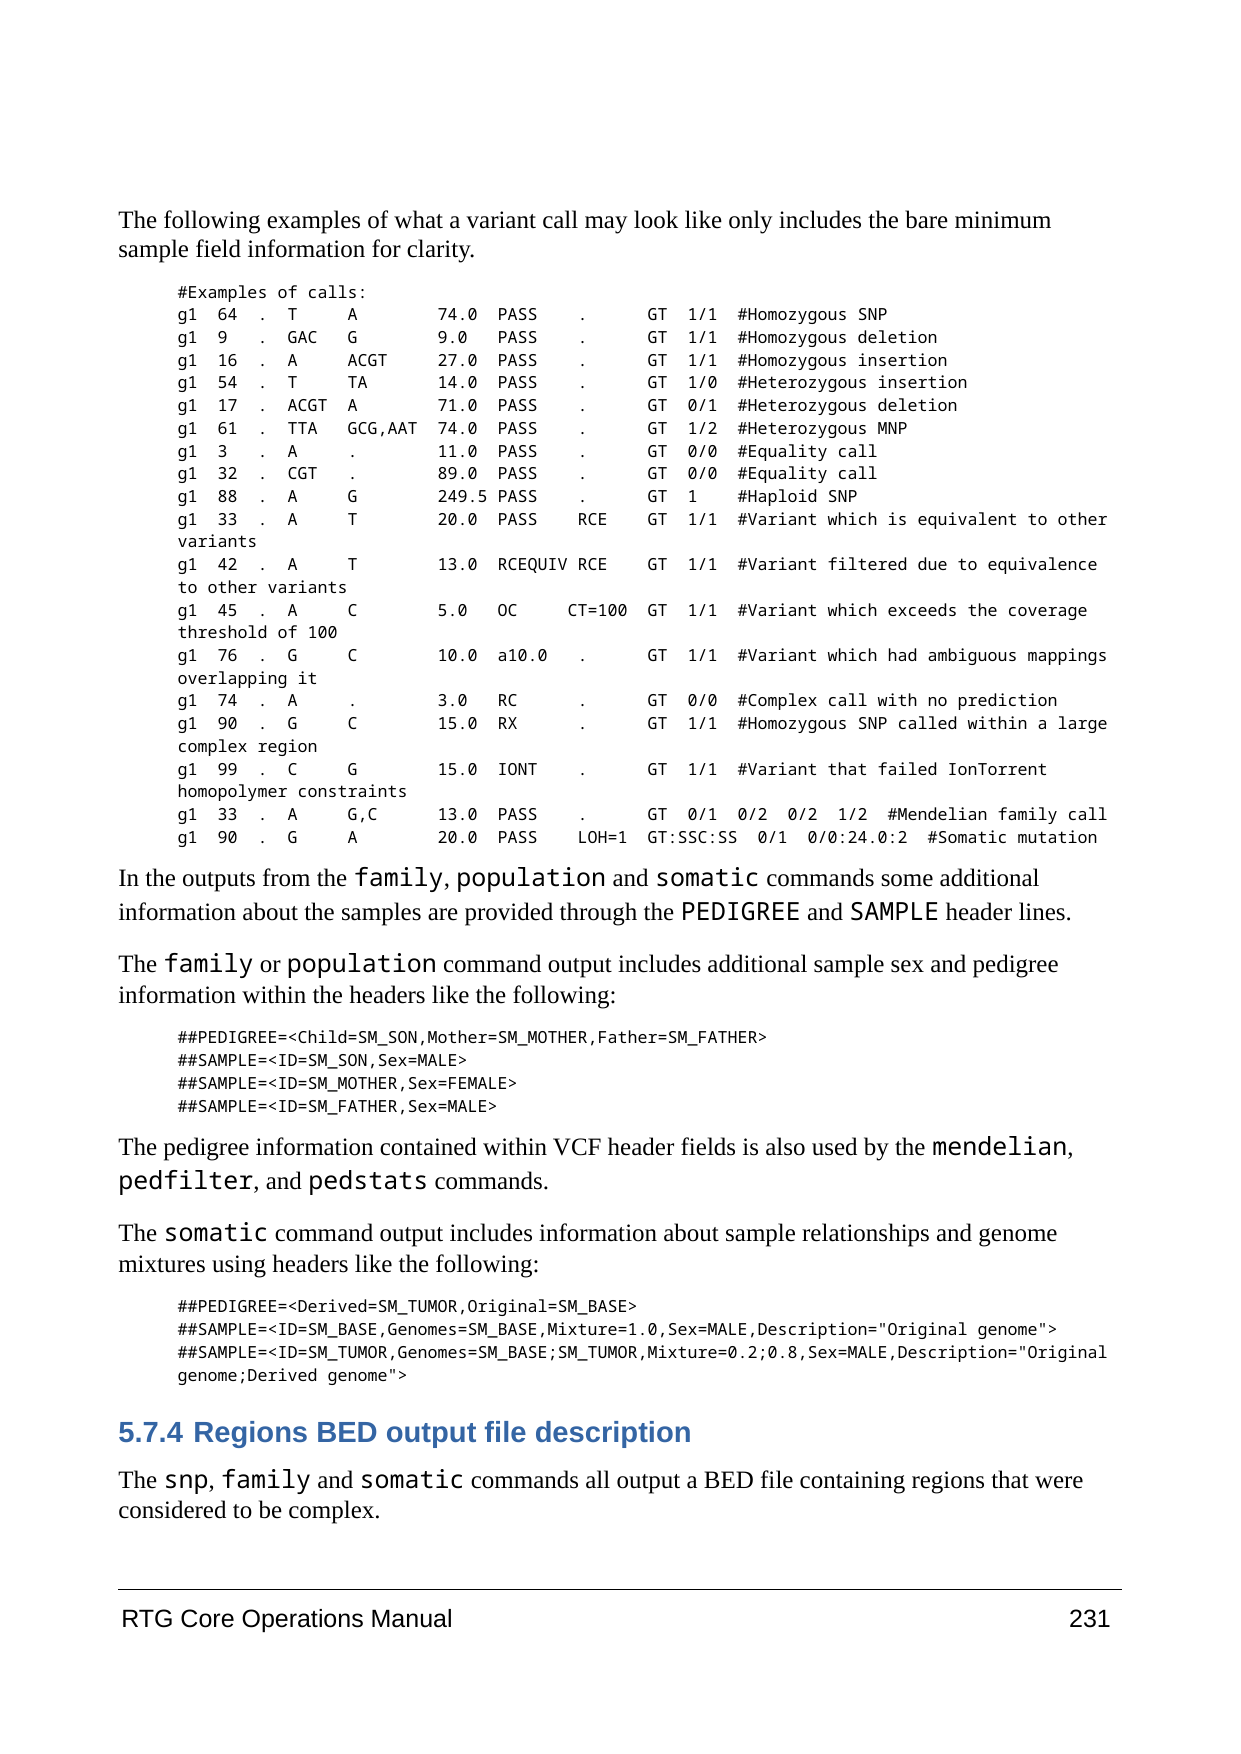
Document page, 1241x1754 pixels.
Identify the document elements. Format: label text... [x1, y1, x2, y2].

text The pedigree information contained within VCF header fields is also used by the mendelian, pedfilter, and pedstats commands. [118, 1129, 1122, 1197]
text g1 99 . C G 15.0 IONT . GT 1/1 #Variant that failed IonTorrent homopolymer constraints [177, 757, 1122, 803]
text g1 16 . A ACGT 27.0 PASS . GT 1/1 #Homozygous insertion [177, 348, 1122, 371]
text g1 45 . A C 5.0 OC CT=100 GT 1/1 #Variant which exceeds the coverage threshold of 100 [177, 598, 1122, 644]
text g1 54 . T TA 14.0 PASS . GT 1/0 #Heterozygous insertion [177, 371, 1122, 394]
text The family or population command output includes additional sample sex and pedigree information within the headers like the following: [118, 946, 1122, 1008]
text The snp, family and somatic commands all output a BED file containing regions that were considered to be complex. [118, 1461, 1122, 1524]
text g1 90 . G C 15.0 RX . GT 1/1 #Homozygous SNP called within a large complex region [177, 712, 1122, 757]
text ##PEDIGREE=<Child=SM_SON,Mother=SM_MOTHER,Father=SM_FATHER> [177, 1026, 1122, 1049]
text ##PEDIGREE=<Derived=SM_TUMOR,Original=SM_BASE> [177, 1295, 1122, 1318]
text ##SAMPLE=<ID=SM_BASE,Genomes=SM_BASE,Mixture=1.0,Sex=MALE,Description="Original genome"> [177, 1318, 1122, 1341]
text g1 64 . T A 74.0 PASS . GT 1/1 #Homozygous SNP [177, 303, 1122, 326]
text g1 74 . A . 3.0 RC . GT 0/0 #Complex call with no prediction [177, 689, 1122, 712]
text g1 33 . A G,C 13.0 PASS . GT 0/1 0/2 0/2 1/2 #Mendelian family call [177, 803, 1122, 825]
text ##SAMPLE=<ID=SM_MOTHER,Sex=FEMALE> [177, 1072, 1122, 1094]
text The following examples of what a variant call may look like only includes the bare minimum sample field information for clarity. [118, 205, 1122, 263]
text ##SAMPLE=<ID=SM_TUMOR,Genomes=SM_BASE;SM_TUMOR,Mixture=0.2;0.8,Sex=MALE,Description="Original genome;Derived genome"> [177, 1341, 1122, 1386]
text g1 42 . A T 13.0 RCEQUIV RCE GT 1/1 #Variant filtered due to equivalence to other variants [177, 553, 1122, 598]
text g1 90 . G A 20.0 PASS LOH=1 GT:SSC:SS 0/1 0/0:24.0:2 #Somatic mutation [177, 825, 1122, 848]
text #Examples of calls: [177, 280, 1122, 303]
subtitle Regions BED output file description [118, 1415, 1122, 1449]
text g1 17 . ACGT A 71.0 PASS . GT 0/1 #Heterozygous deletion [177, 394, 1122, 417]
text g1 76 . G C 10.0 a10.0 . GT 1/1 #Variant which had ambiguous mappings overlapping it [177, 644, 1122, 689]
text g1 3 . A . 11.0 PASS . GT 0/0 #Equality call [177, 439, 1122, 462]
text g1 61 . TTA GCG,AAT 74.0 PASS . GT 1/2 #Heterozygous MNP [177, 417, 1122, 439]
text g1 33 . A T 20.0 PASS RCE GT 1/1 #Variant which is equivalent to other variants [177, 507, 1122, 553]
text The somatic command output includes information about sample relationships and genome mixtures using headers like the following: [118, 1214, 1122, 1277]
text In the outputs from the family, population and somatic commands some additional information about the samples are provided through the PEDIGREE and SAMPLE header lines. [118, 860, 1122, 928]
text ##SAMPLE=<ID=SM_SON,Sex=MALE> [177, 1049, 1122, 1072]
text g1 9 . GAC G 9.0 PASS . GT 1/1 #Homozygous deletion [177, 326, 1122, 348]
text g1 32 . CGT . 89.0 PASS . GT 0/0 #Equality call [177, 462, 1122, 485]
text g1 88 . A G 249.5 PASS . GT 1 #Haploid SNP [177, 485, 1122, 507]
text ##SAMPLE=<ID=SM_FATHER,Sex=MALE> [177, 1094, 1122, 1117]
